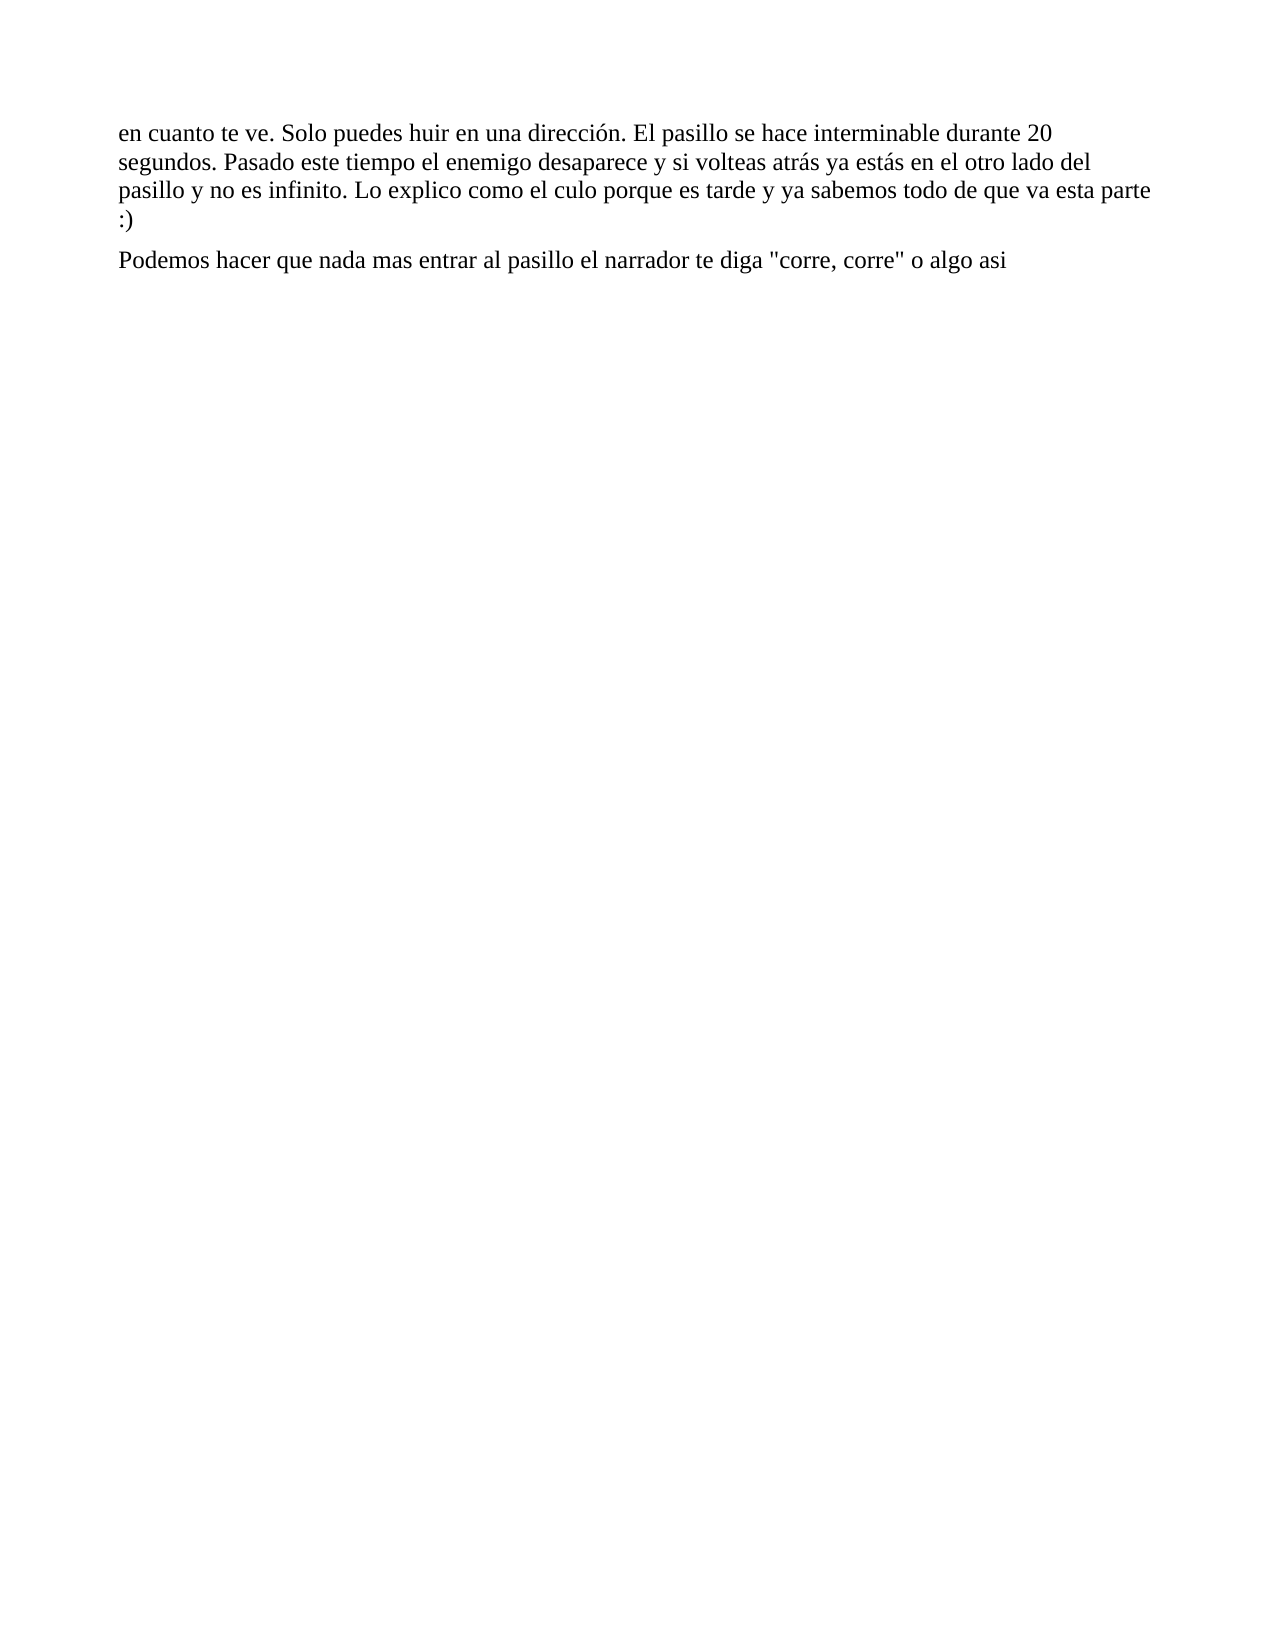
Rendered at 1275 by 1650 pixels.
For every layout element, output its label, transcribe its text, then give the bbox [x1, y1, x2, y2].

text Podemos hacer que nada mas entrar al pasillo el narrador te diga "corre, corre" o algo asi [118, 246, 1157, 274]
text en cuanto te ve. Solo puedes huir en una dirección. El pasillo se hace interminable durante 20 segundos. Pasado este tiempo el enemigo desaparece y si volteas atrás ya estás en el otro lado del pasillo y no es infinito. Lo explico como el culo porque es tarde y ya sabemos todo de que va esta parte :) [118, 118, 1157, 233]
